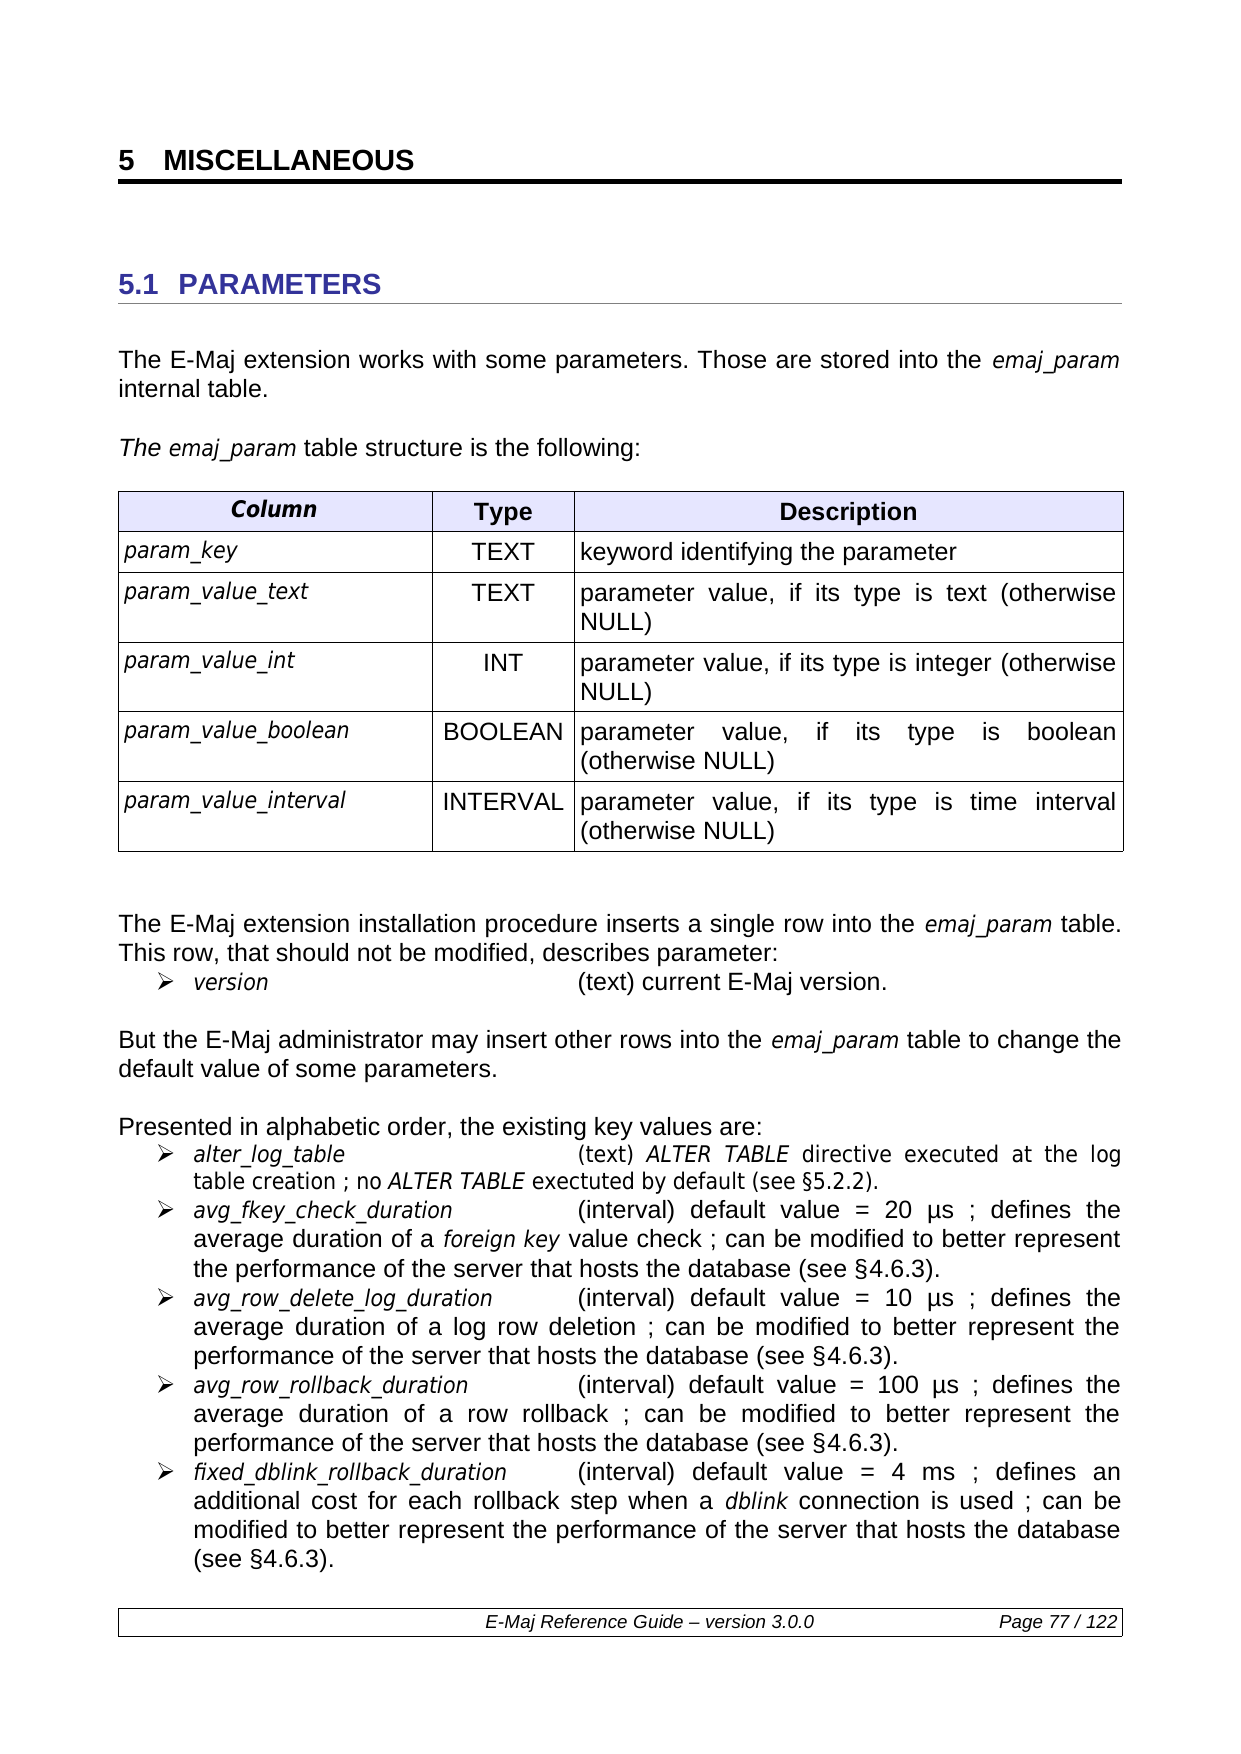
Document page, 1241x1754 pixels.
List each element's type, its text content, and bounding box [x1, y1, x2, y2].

list alter_log_table (text) ALTER TABLE directive executed at the log table creation ; no ALTER TABLE exectuted by default (see §5.2.2). [156, 1141, 1122, 1195]
table_header Column [119, 492, 432, 531]
table_cell param_value_text [119, 573, 432, 642]
table_cell INTERVAL [433, 782, 574, 851]
list avg_row_delete_log_duration (interval) default value = 10 µs ; defines the average duration of a log row deletion ; can be modified to better represent the performance of the server that hosts the database (see §4.6.3). [156, 1282, 1122, 1370]
list version (text) current E-Maj version. [156, 967, 1122, 996]
text But the E-Maj administrator may insert other rows into the emaj_param table to change the default value of some parameters. [118, 1025, 1122, 1083]
table_cell TEXT [433, 573, 574, 642]
table_cell param_value_int [119, 643, 432, 711]
text The E-Maj extension works with some parameters. Those are stored into the emaj_param internal table. [118, 345, 1122, 403]
subtitle Parameters [118, 267, 1122, 303]
list fixed_dblink_rollback_duration (interval) default value = 4 ms ; defines an additional cost for each rollback step when a dblink connection is used ; can be modified to better represent the performance of the server that hosts the database (see §4.6.3). [156, 1457, 1122, 1573]
table_cell parameter value, if its type is text (otherwise NULL) [575, 573, 1123, 642]
list avg_row_rollback_duration (interval) default value = 100 µs ; defines the average duration of a row rollback ; can be modified to better represent the performance of the server that hosts the database (see §4.6.3). [156, 1370, 1122, 1457]
table_cell param_key [119, 532, 432, 572]
table_cell TEXT [433, 532, 574, 572]
table_cell INT [433, 643, 574, 711]
table_cell parameter value, if its type is integer (otherwise NULL) [575, 643, 1123, 711]
table_cell keyword identifying the parameter [575, 532, 1123, 572]
table_cell parameter value, if its type is boolean (otherwise NULL) [575, 712, 1123, 781]
table_cell param_value_interval [119, 782, 432, 851]
text Presented in alphabetic order, the existing key values are: [118, 1112, 1122, 1141]
table_header Description [575, 492, 1123, 531]
text The emaj_param table structure is the following: [118, 432, 1122, 462]
subtitle Miscellaneous [118, 143, 1122, 179]
text The E-Maj extension installation procedure inserts a single row into the emaj_param table. This row, that should not be modified, describes parameter: [118, 909, 1122, 967]
table_header Type [433, 492, 574, 531]
list avg_fkey_check_duration (interval) default value = 20 µs ; defines the average duration of a foreign key value check ; can be modified to better represent the performance of the server that hosts the database (see §4.6.3). [156, 1195, 1122, 1282]
table_cell BOOLEAN [433, 712, 574, 781]
table_cell parameter value, if its type is time interval (otherwise NULL) [575, 782, 1123, 851]
table_cell param_value_boolean [119, 712, 432, 781]
